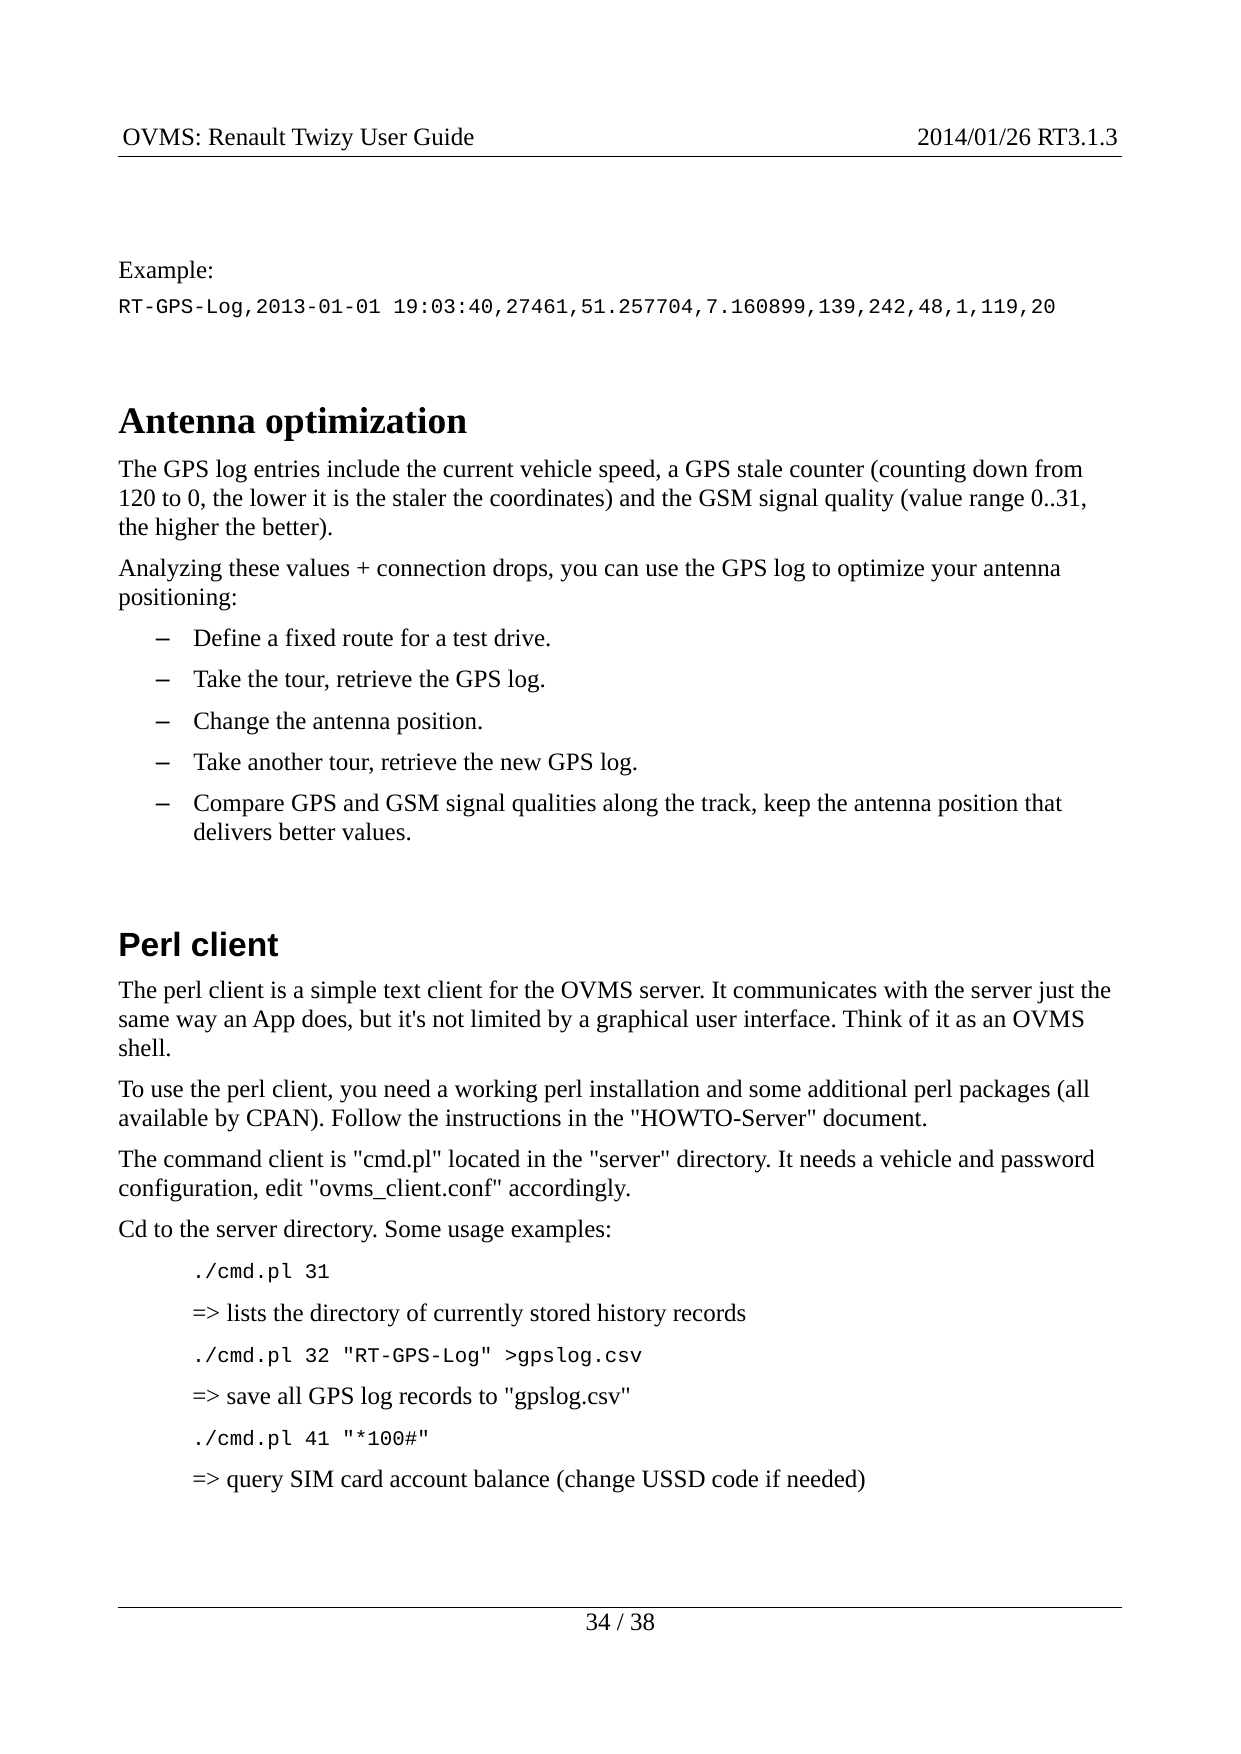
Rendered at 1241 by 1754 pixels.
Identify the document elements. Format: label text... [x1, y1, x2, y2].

text => lists the directory of currently stored history records [118, 1298, 1122, 1326]
text The GPS log entries include the current vehicle speed, a GPS stale counter (counting down from 120 to 0, the lower it is the staler the coordinates) and the GSM signal quality (value range 0..31, the higher the better). [118, 454, 1122, 541]
text Analyzing these values + connection drops, you can use the GPS log to optimize your antenna positioning: [118, 553, 1122, 611]
text Example: [118, 255, 1122, 284]
text => save all GPS log records to "gpslog.csv" [118, 1381, 1122, 1410]
text The perl client is a simple text client for the OVMS server. It communicates with the server just the same way an App does, but it's not limited by a graphical user interface. Think of it as an OVMS shell. [118, 976, 1122, 1062]
list Compare GPS and GSM signal qualities along the track, keep the antenna position that delivers better values. [156, 788, 1122, 846]
list Take the tour, retrieve the GPS log. [156, 664, 1122, 693]
subtitle Perl client [118, 924, 1122, 963]
text ./cmd.pl 32 "RT-GPS-Log" >gpslog.csv [118, 1339, 1122, 1368]
text => query SIM card account balance (change USSD code if needed) [118, 1464, 1122, 1493]
text RT-GPS-Log,2013-01-01 19:03:40,27461,51.257704,7.160899,139,242,48,1,119,20 [118, 296, 1122, 320]
text ./cmd.pl 41 "*100#" [118, 1422, 1122, 1452]
list Define a fixed route for a test drive. [156, 623, 1122, 652]
text To use the perl client, you need a working perl installation and some additional perl packages (all available by CPAN). Follow the instructions in the "HOWTO-Server" document. [118, 1074, 1122, 1132]
text ./cmd.pl 31 [118, 1256, 1122, 1285]
text Cd to the server directory. Some usage examples: [118, 1214, 1122, 1243]
text The command client is "cmd.pl" located in the "server" directory. It needs a vehicle and password configuration, edit "ovms_client.conf" accordingly. [118, 1144, 1122, 1202]
subtitle Antenna optimization [118, 399, 1122, 442]
list Change the antenna position. [156, 706, 1122, 734]
list Take another tour, retrieve the new GPS log. [156, 747, 1122, 776]
